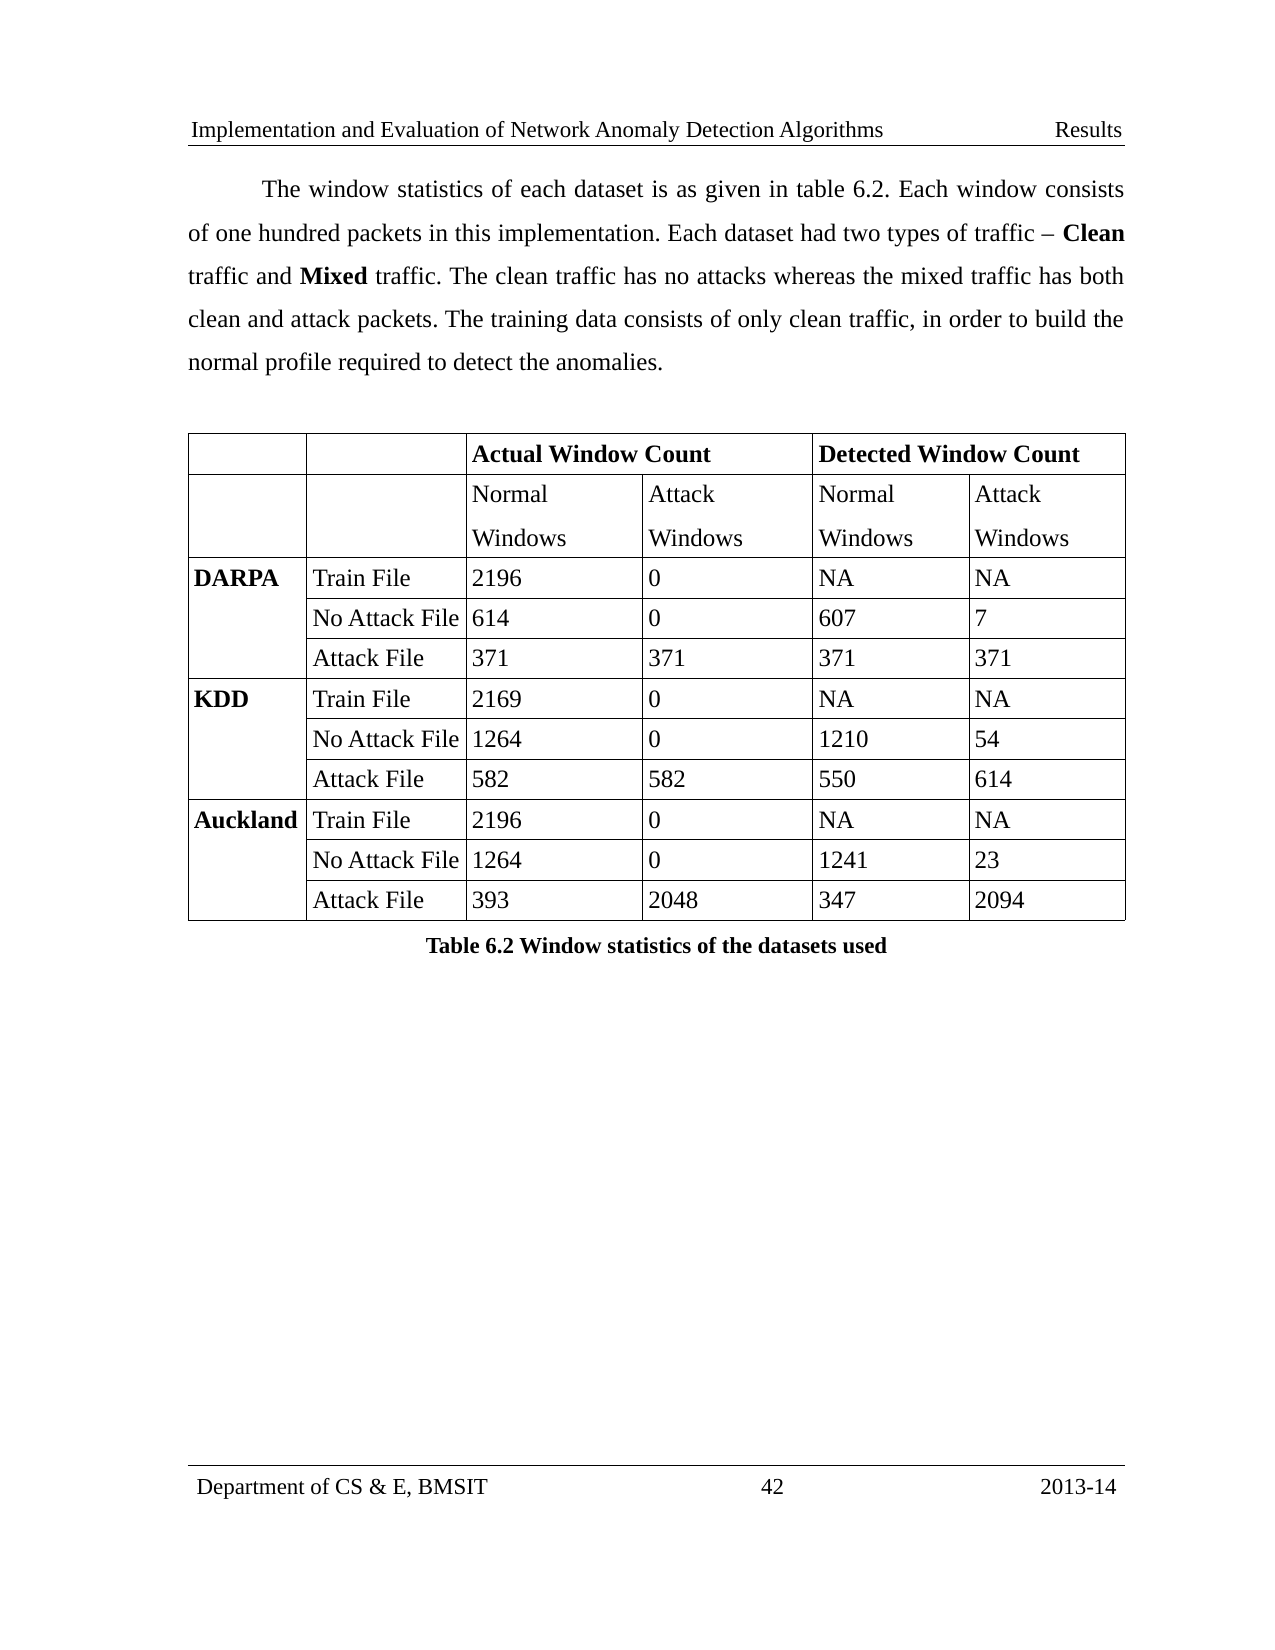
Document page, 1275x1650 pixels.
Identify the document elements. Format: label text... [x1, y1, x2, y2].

table_cell 2094 [970, 881, 1125, 920]
table_cell 0 [643, 679, 812, 718]
table_cell 614 [467, 599, 642, 638]
table_cell No Attack File [307, 599, 466, 638]
table_cell 371 [970, 639, 1125, 678]
table_header [307, 434, 466, 474]
table_cell 1241 [813, 840, 969, 879]
table_cell 582 [467, 760, 642, 799]
table_cell Attack File [307, 760, 466, 799]
table_cell 607 [813, 599, 969, 638]
table_cell 393 [467, 881, 642, 920]
table_cell 614 [970, 760, 1125, 799]
table_cell 23 [970, 840, 1125, 879]
table_cell [307, 475, 466, 557]
table_cell NA [813, 679, 969, 718]
table_cell 2196 [467, 800, 642, 839]
table_cell 54 [970, 719, 1125, 759]
text The window statistics of each dataset is as given in table 6.2. Each window consists of one hundred packets in this implementation. Each dataset had two types of traffic – Clean traffic and Mixed traffic. The clean traffic has no attacks whereas the mixed traffic has both clean and attack packets. The training data consists of only clean traffic, in order to build the normal profile required to detect the anomalies. [188, 174, 1125, 376]
table_cell 7 [970, 599, 1125, 638]
table_cell 371 [643, 639, 812, 678]
table_cell 371 [467, 639, 642, 678]
table_cell Normal Windows [467, 475, 642, 557]
table_cell 582 [643, 760, 812, 799]
table_cell Attack Windows [970, 475, 1125, 557]
table_cell 0 [643, 840, 812, 879]
table_cell 0 [643, 719, 812, 759]
table_cell 0 [643, 599, 812, 638]
table_cell Normal Windows [813, 475, 969, 557]
table_cell NA [970, 800, 1125, 839]
table_cell No Attack File [307, 840, 466, 879]
table_cell 2196 [467, 558, 642, 597]
table_cell Attack File [307, 639, 466, 678]
table_cell Attack File [307, 881, 466, 920]
table_cell 2169 [467, 679, 642, 718]
table_cell 1264 [467, 840, 642, 879]
table_cell Attack Windows [643, 475, 812, 557]
table_cell 2048 [643, 881, 812, 920]
table_cell KDD [189, 679, 306, 799]
table_header [189, 434, 306, 474]
table_cell No Attack File [307, 719, 466, 759]
table_cell DARPA [189, 558, 306, 678]
table_cell 0 [643, 800, 812, 839]
text Table 6.2 Window statistics of the datasets used [188, 932, 1125, 958]
table_cell 550 [813, 760, 969, 799]
table_cell NA [813, 800, 969, 839]
table_cell NA [813, 558, 969, 597]
table_header Detected Window Count [813, 434, 1125, 474]
table_cell Auckland [189, 800, 306, 920]
table_cell 371 [813, 639, 969, 678]
table_cell 0 [643, 558, 812, 597]
table_cell Train File [307, 800, 466, 839]
table_cell Train File [307, 558, 466, 597]
table_cell NA [970, 679, 1125, 718]
table_header Actual Window Count [467, 434, 812, 474]
table_cell 347 [813, 881, 969, 920]
table_cell 1264 [467, 719, 642, 759]
table_cell 1210 [813, 719, 969, 759]
table_cell NA [970, 558, 1125, 597]
table_cell [189, 475, 306, 557]
table_cell Train File [307, 679, 466, 718]
